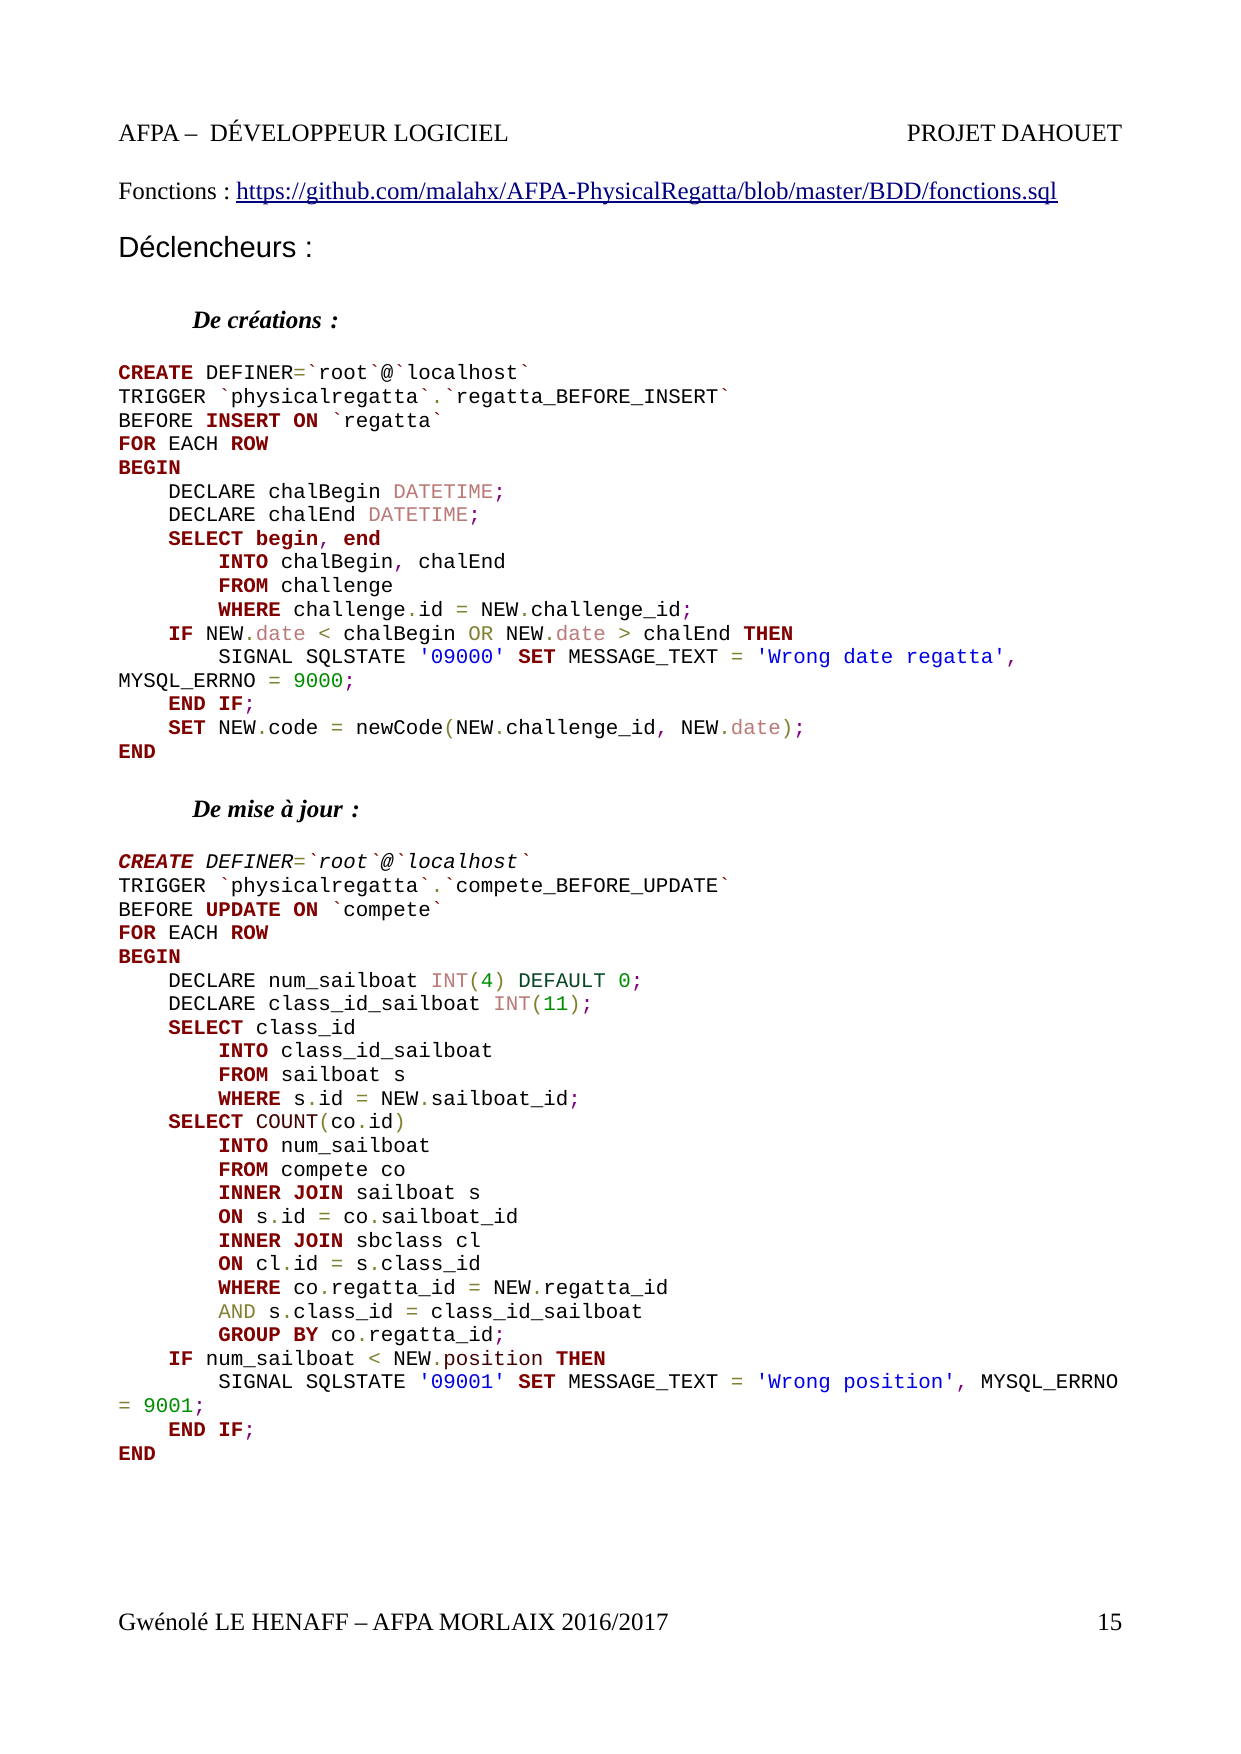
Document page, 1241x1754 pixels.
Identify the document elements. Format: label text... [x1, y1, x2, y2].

text CREATE DEFINER=`root`@`localhost` [118, 362, 1122, 386]
text FOR EACH ROW [118, 922, 1122, 946]
text DECLARE chalBegin DATETIME; [118, 481, 1122, 504]
text END IF; [118, 693, 1122, 717]
text De créations : [118, 305, 1122, 334]
text IF num_sailboat < NEW.position THEN [118, 1348, 1122, 1372]
text GROUP BY co.regatta_id; [118, 1324, 1122, 1348]
text INTO class_id_sailboat [118, 1041, 1122, 1064]
text INTO num_sailboat [118, 1135, 1122, 1159]
text INNER JOIN sailboat s [118, 1182, 1122, 1206]
text Fonctions : https://github.com/malahx/AFPA-PhysicalRegatta/blob/master/BDD/fonctions.sql [118, 176, 1122, 205]
text AND s.class_id = class_id_sailboat [118, 1301, 1122, 1324]
text DECLARE chalEnd DATETIME; [118, 504, 1122, 528]
text BEFORE INSERT ON `regatta` [118, 410, 1122, 433]
text CREATE DEFINER=`root`@`localhost` [118, 851, 1122, 875]
text FROM sailboat s [118, 1064, 1122, 1088]
text De mise à jour : [118, 794, 1122, 823]
text SELECT begin, end [118, 528, 1122, 552]
text WHERE co.regatta_id = NEW.regatta_id [118, 1277, 1122, 1301]
text SET NEW.code = newCode(NEW.challenge_id, NEW.date); [118, 717, 1122, 741]
text BEGIN [118, 946, 1122, 969]
text ON s.id = co.sailboat_id [118, 1206, 1122, 1230]
text INTO chalBegin, chalEnd [118, 552, 1122, 575]
text END IF; [118, 1419, 1122, 1442]
text END [118, 741, 1122, 764]
text END [118, 1442, 1122, 1466]
text BEFORE UPDATE ON `compete` [118, 899, 1122, 922]
text DECLARE class_id_sailboat INT(11); [118, 993, 1122, 1017]
text WHERE s.id = NEW.sailboat_id; [118, 1088, 1122, 1111]
subtitle Déclencheurs : [118, 230, 1122, 264]
text FROM compete co [118, 1159, 1122, 1182]
text SIGNAL SQLSTATE '09000' SET MESSAGE_TEXT = 'Wrong date regatta', MYSQL_ERRNO = 9000; [118, 646, 1122, 693]
text IF NEW.date < chalBegin OR NEW.date > chalEnd THEN [118, 622, 1122, 646]
text TRIGGER `physicalregatta`.`compete_BEFORE_UPDATE` [118, 875, 1122, 899]
text FROM challenge [118, 575, 1122, 599]
text FOR EACH ROW [118, 433, 1122, 457]
text WHERE challenge.id = NEW.challenge_id; [118, 599, 1122, 622]
text INNER JOIN sbclass cl [118, 1230, 1122, 1253]
text TRIGGER `physicalregatta`.`regatta_BEFORE_INSERT` [118, 386, 1122, 410]
text DECLARE num_sailboat INT(4) DEFAULT 0; [118, 969, 1122, 993]
text SELECT class_id [118, 1017, 1122, 1041]
text SELECT COUNT(co.id) [118, 1111, 1122, 1135]
text BEGIN [118, 457, 1122, 481]
text SIGNAL SQLSTATE '09001' SET MESSAGE_TEXT = 'Wrong position', MYSQL_ERRNO = 9001; [118, 1372, 1122, 1419]
text ON cl.id = s.class_id [118, 1253, 1122, 1277]
